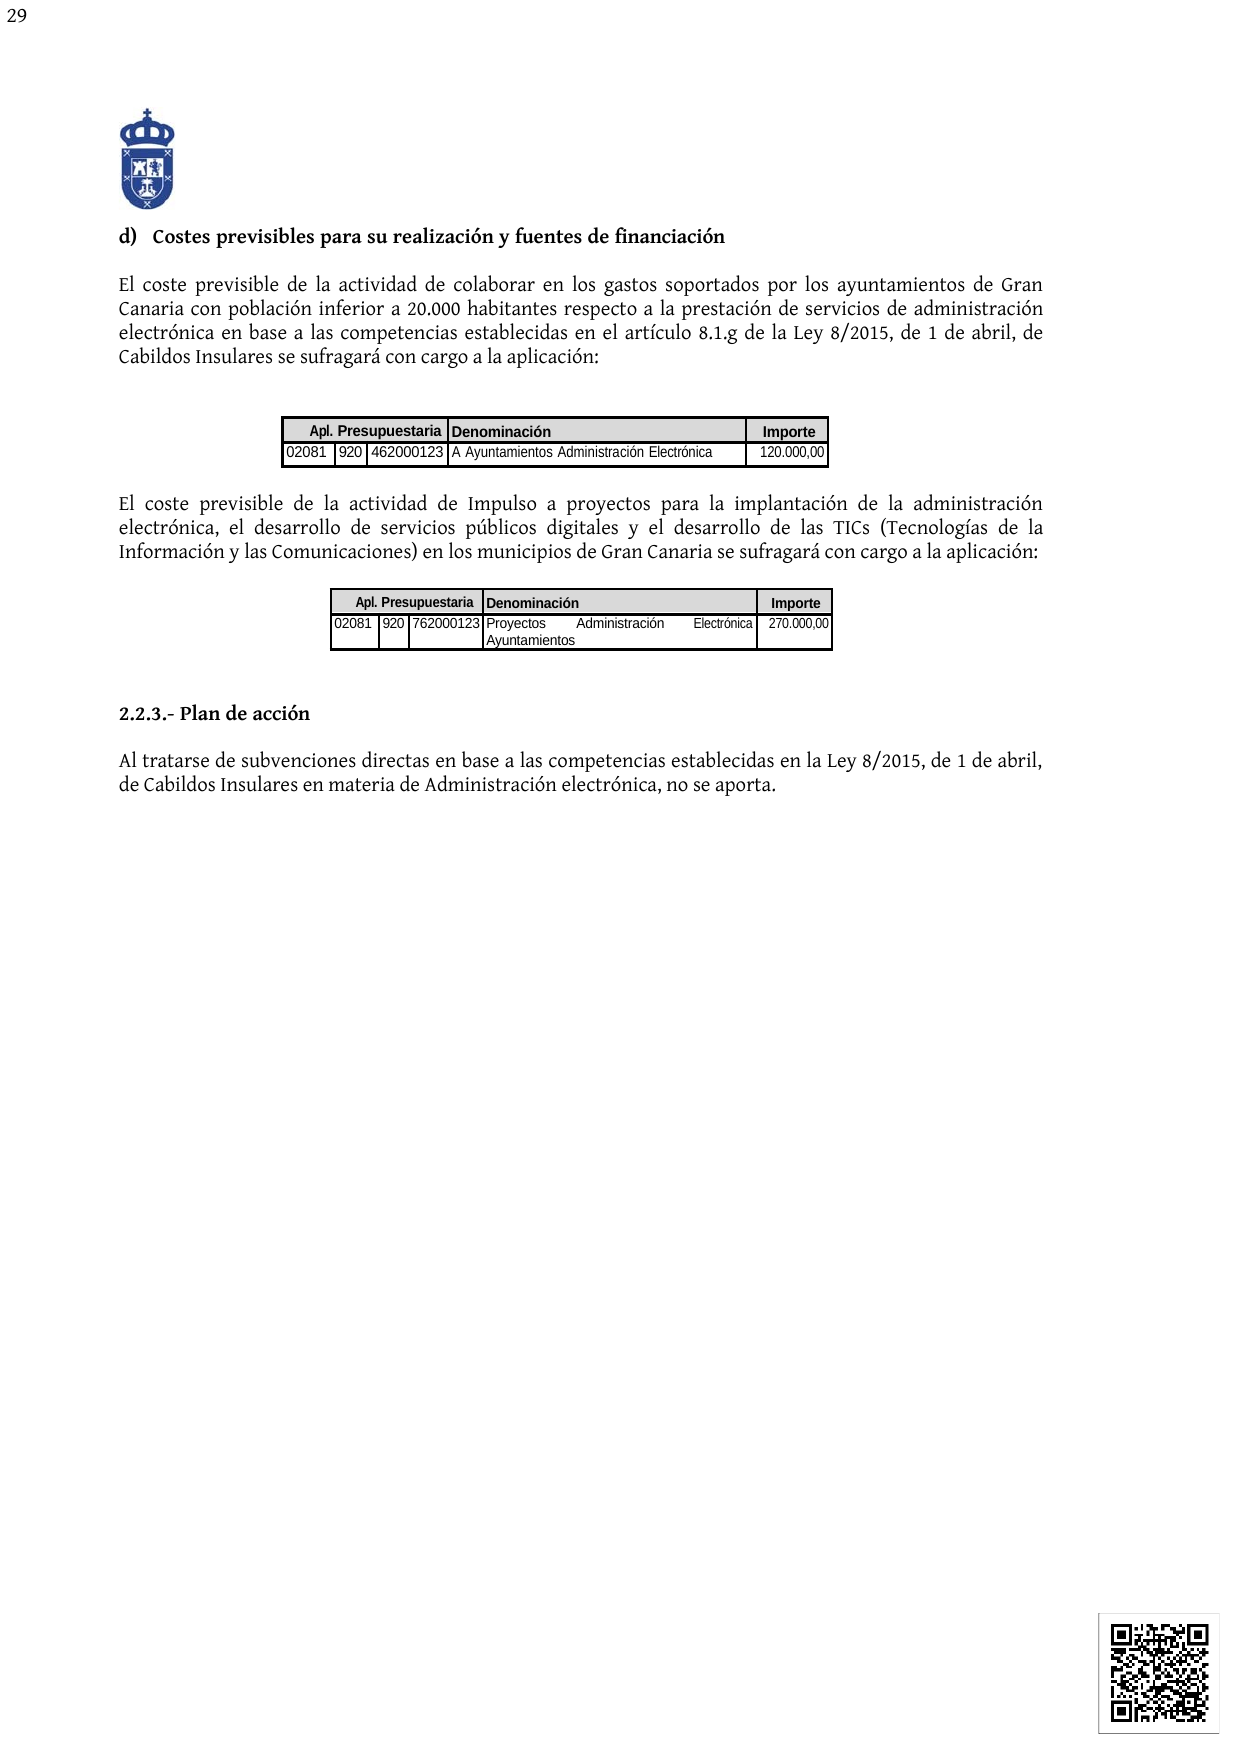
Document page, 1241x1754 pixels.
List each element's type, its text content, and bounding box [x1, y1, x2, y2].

subtitle Costes previsibles para su realización y fuentes de financiación [118, 225, 1109, 249]
table_header Importe [758, 590, 831, 612]
table_cell 120.000,00 [747, 444, 827, 465]
picture [118, 107, 176, 210]
table_cell 920 [336, 444, 366, 465]
table_cell Proyectos Administración Electrónica Ayuntamientos [484, 616, 756, 648]
table_cell 270.000,00 [758, 616, 831, 648]
table_cell 762000123 [410, 616, 482, 648]
picture [1098, 1613, 1220, 1734]
table_header Denominación [449, 419, 745, 441]
table_cell 920 [380, 616, 408, 648]
text El coste previsible de la actividad de colaborar en los gastos soportados por los ayuntamientos de Gran Canaria con población inferior a 20.000 habitantes respecto a la prestación de servicios de administración electrónica en base a las competencias establecidas en el artículo 8.1.g de la Ley 8/2015, de 1 de abril, de Cabildos Insulares se sufragará con cargo a la aplicación: [119, 273, 1044, 369]
table_header Apl. Presupuestaria [332, 590, 482, 612]
table_cell 462000123 [368, 444, 447, 465]
table_cell A Ayuntamientos Administración Electrónica [449, 444, 745, 465]
table_cell 02081 [332, 616, 378, 648]
table_header Denominación [484, 590, 756, 612]
table_header Apl. Presupuestaria [284, 419, 447, 441]
table_cell 02081 [284, 444, 334, 465]
text Al tratarse de subvenciones directas en base a las competencias establecidas en la Ley 8/2015, de 1 de abril, de Cabildos Insulares en materia de Administración electrónica, no se aporta. [119, 749, 1044, 798]
text El coste previsible de la actividad de Impulso a proyectos para la implantación de la administración electrónica, el desarrollo de servicios públicos digitales y el desarrollo de las TICs (Tecnologías de la Información y las Comunicaciones) en los municipios de Gran Canaria se sufragará con cargo a la aplicación: [119, 492, 1044, 564]
subtitle 2.2.3.- Plan de acción [119, 702, 1109, 726]
table_header Importe [747, 419, 827, 441]
